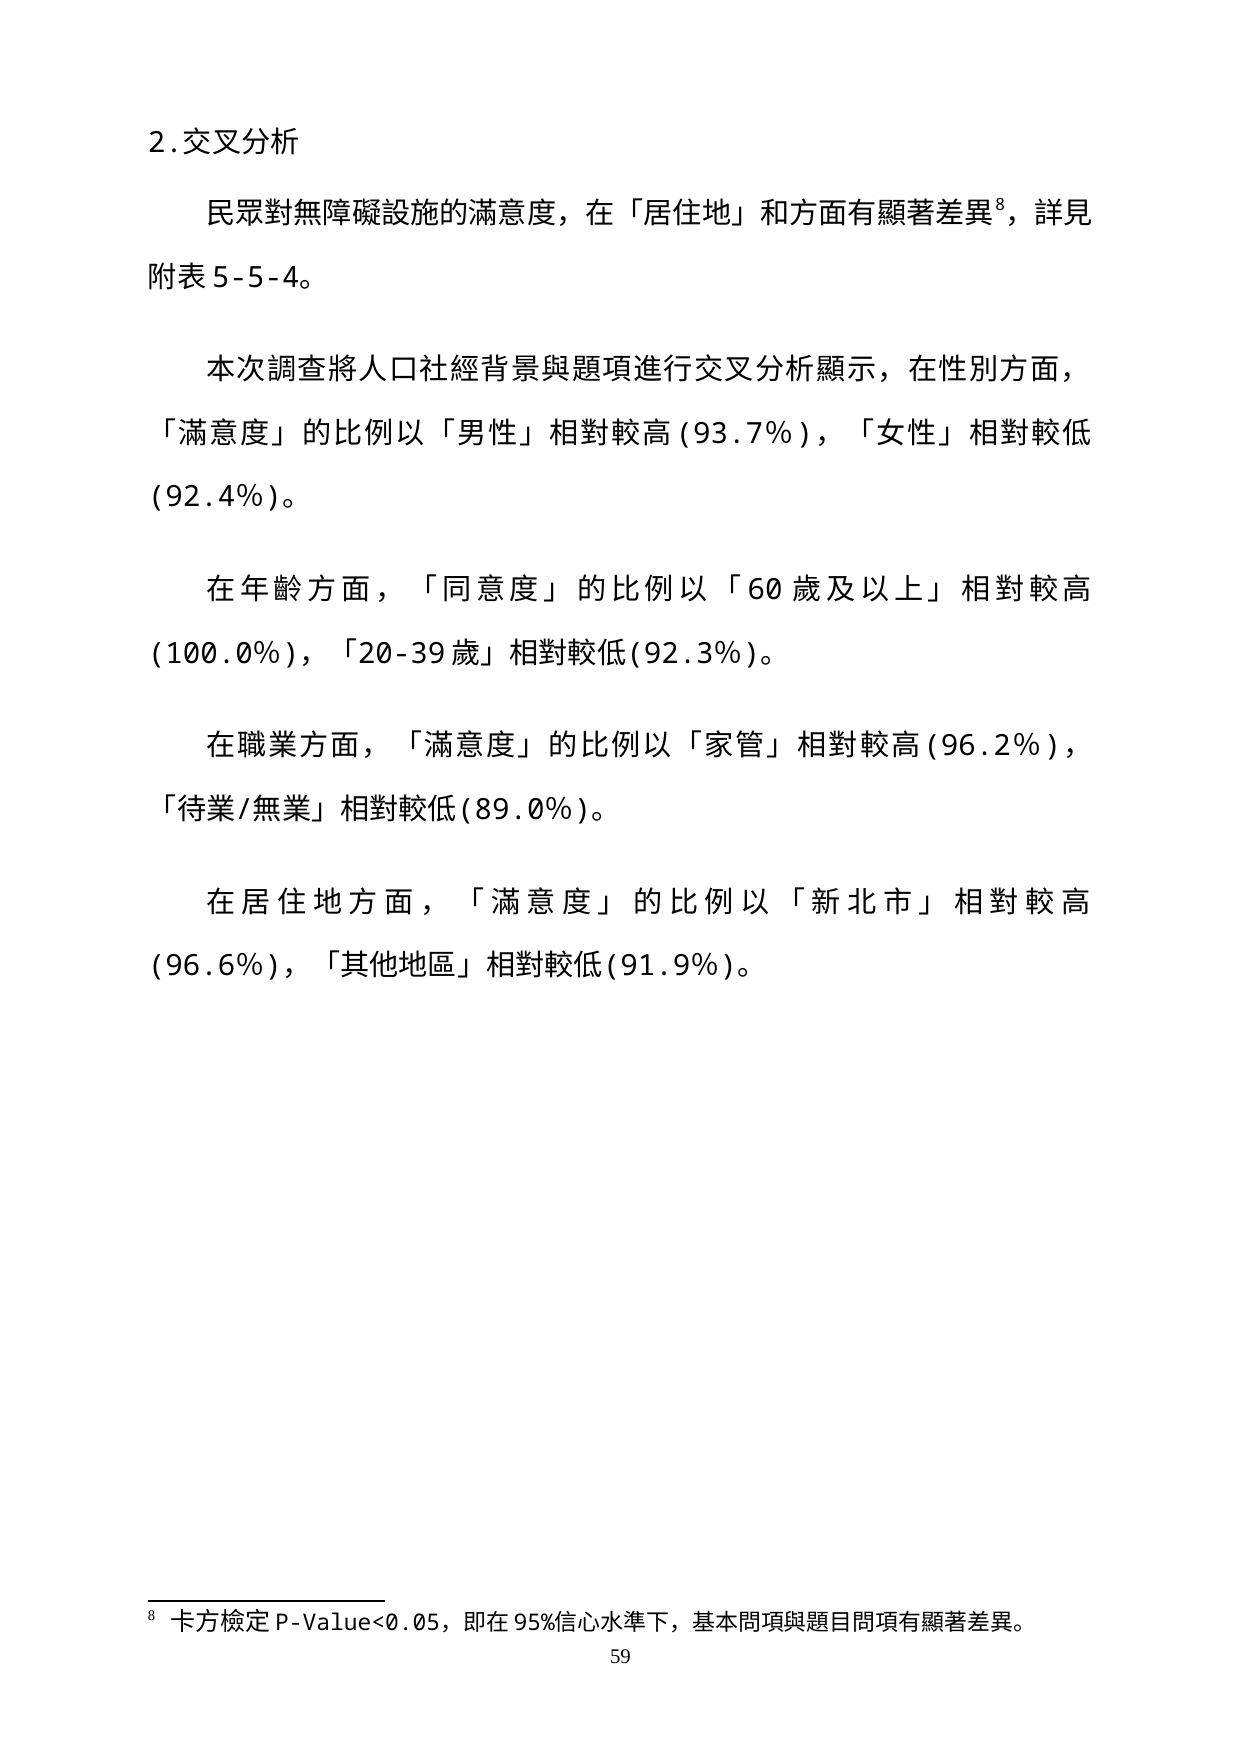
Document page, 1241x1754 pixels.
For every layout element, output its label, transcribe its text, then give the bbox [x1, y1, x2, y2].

text 在年齡方面，「同意度」的比例以「60歲及以上」相對較高(100.0％)，「20-39歲」相對較低(92.3％)。 [148, 566, 1092, 672]
text 2.交叉分析 [148, 118, 1092, 161]
text 在職業方面，「滿意度」的比例以「家管」相對較高(96.2％)，「待業/無業」相對較低(89.0％)。 [148, 722, 1092, 828]
text 卡方檢定P-Value<0.05，即在95%信心水準下，基本問項與題目問項有顯著差異。 [148, 1607, 1092, 1636]
text 本次調查將人口社經背景與題項進行交叉分析顯示，在性別方面，「滿意度」的比例以「男性」相對較高(93.7％)，「女性」相對較低(92.4％)。 [148, 346, 1092, 515]
text 在居住地方面，「滿意度」的比例以「新北市」相對較高(96.6％)，「其他地區」相對較低(91.9％)。 [148, 878, 1092, 984]
text 民眾對無障礙設施的滿意度，在「居住地」和方面有顯著差異，詳見附表5-5-4。 [148, 190, 1092, 296]
